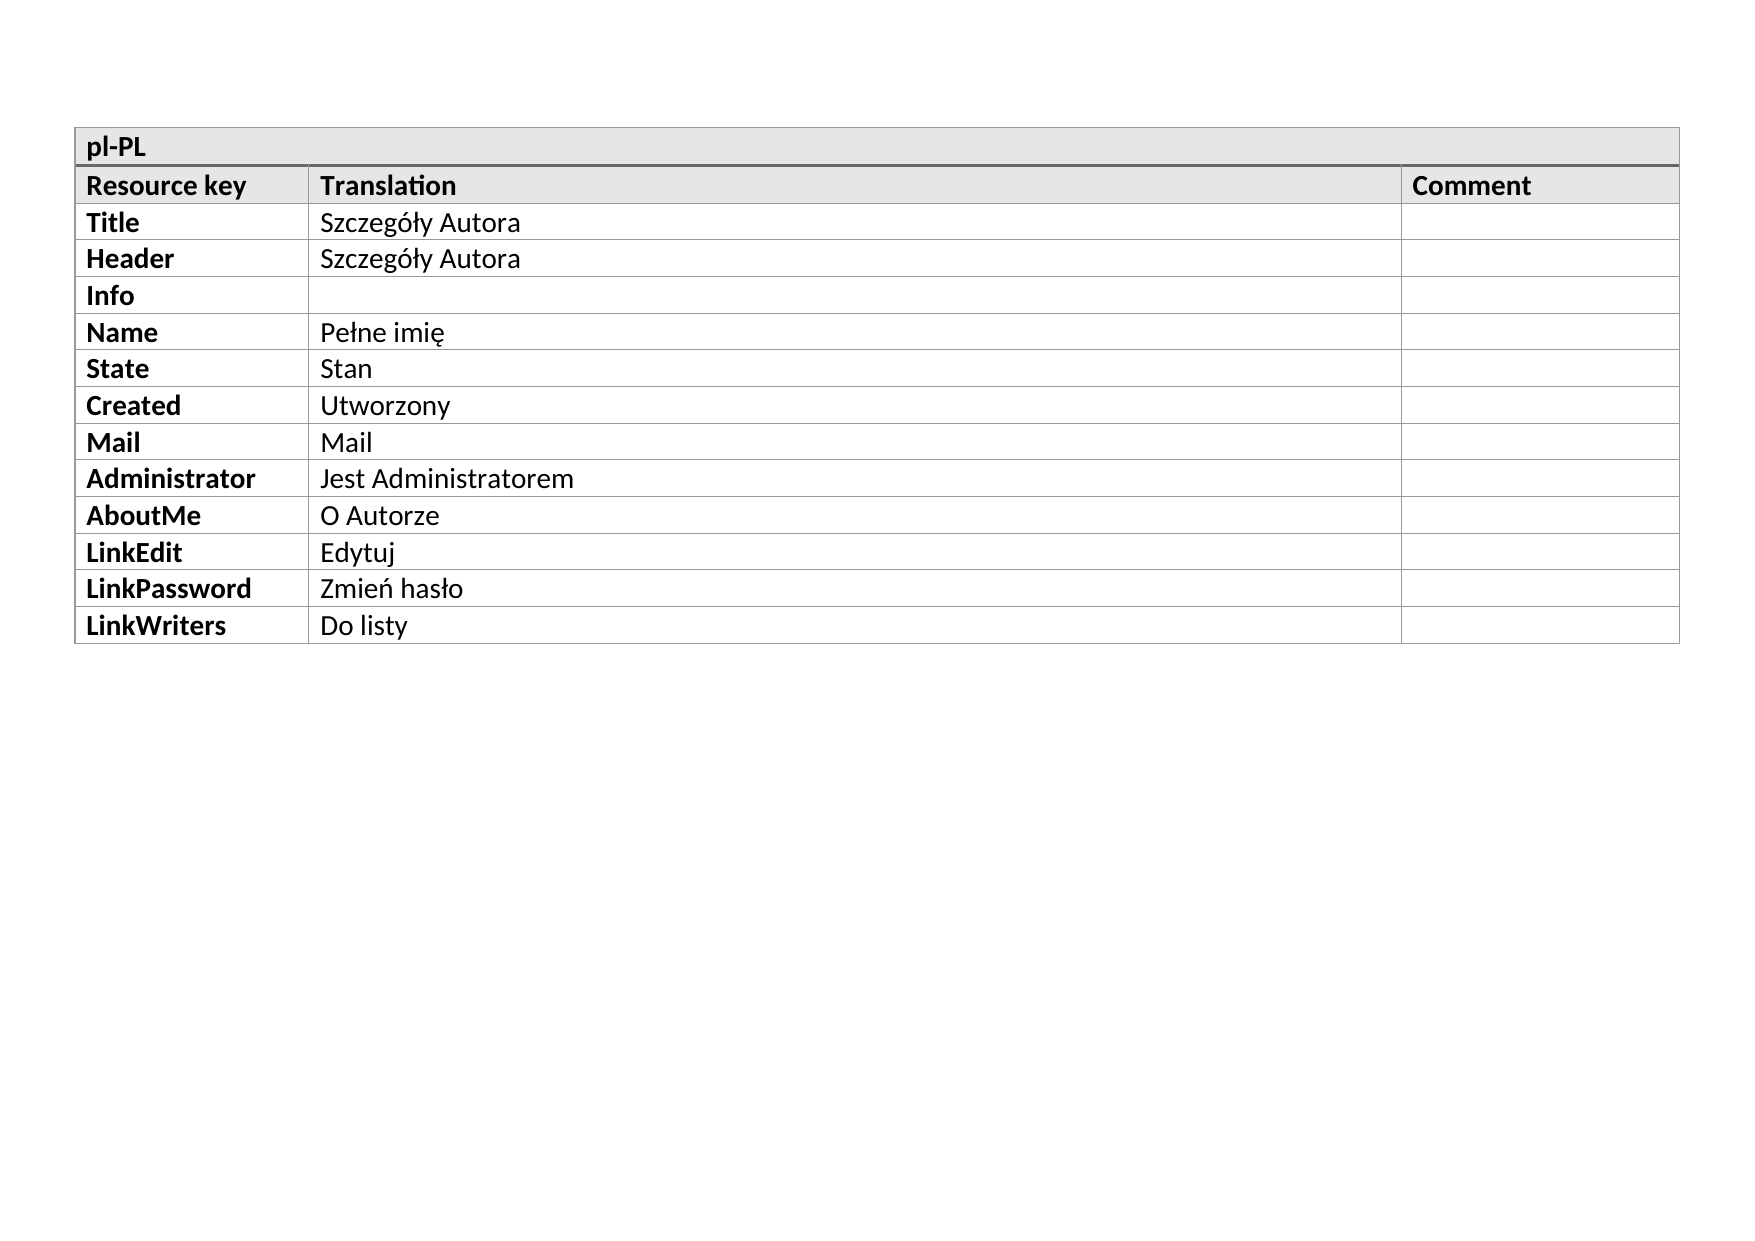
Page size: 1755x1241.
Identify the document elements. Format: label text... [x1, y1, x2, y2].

table_cell [1402, 424, 1679, 459]
table_cell [1402, 497, 1679, 533]
table_cell Pełne imię [309, 314, 1401, 349]
table_cell [309, 277, 1401, 313]
table_cell Administrator [76, 460, 308, 496]
table_cell Resource key [76, 167, 308, 203]
table_cell Mail [309, 424, 1401, 459]
table_cell Szczegóły Autora [309, 204, 1401, 239]
table_cell Stan [309, 350, 1401, 386]
table_cell Translation [309, 167, 1401, 203]
table_cell LinkEdit [76, 534, 308, 569]
table_cell AboutMe [76, 497, 308, 533]
table_cell [1402, 607, 1679, 643]
table_cell Do listy [309, 607, 1401, 643]
table_cell [1402, 534, 1679, 569]
table_cell [1402, 387, 1679, 423]
table_cell Zmień hasło [309, 570, 1401, 606]
table_header pl-PL [76, 128, 1679, 164]
table_cell Info [76, 277, 308, 313]
table_cell LinkPassword [76, 570, 308, 606]
table_cell [1402, 460, 1679, 496]
table_cell Utworzony [309, 387, 1401, 423]
table_cell [1402, 204, 1679, 239]
table_cell Jest Administratorem [309, 460, 1401, 496]
table_cell Edytuj [309, 534, 1401, 569]
table_cell Mail [76, 424, 308, 459]
table_cell LinkWriters [76, 607, 308, 643]
table_cell Name [76, 314, 308, 349]
table_cell Header [76, 240, 308, 276]
table_cell Szczegóły Autora [309, 240, 1401, 276]
table_cell [1402, 350, 1679, 386]
table_cell State [76, 350, 308, 386]
table_cell [1402, 570, 1679, 606]
table_cell [1402, 277, 1679, 313]
table_cell O Autorze [309, 497, 1401, 533]
table_cell Title [76, 204, 308, 239]
table_cell [1402, 314, 1679, 349]
table_cell Comment [1402, 167, 1679, 203]
table_cell [1402, 240, 1679, 276]
table_cell Created [76, 387, 308, 423]
